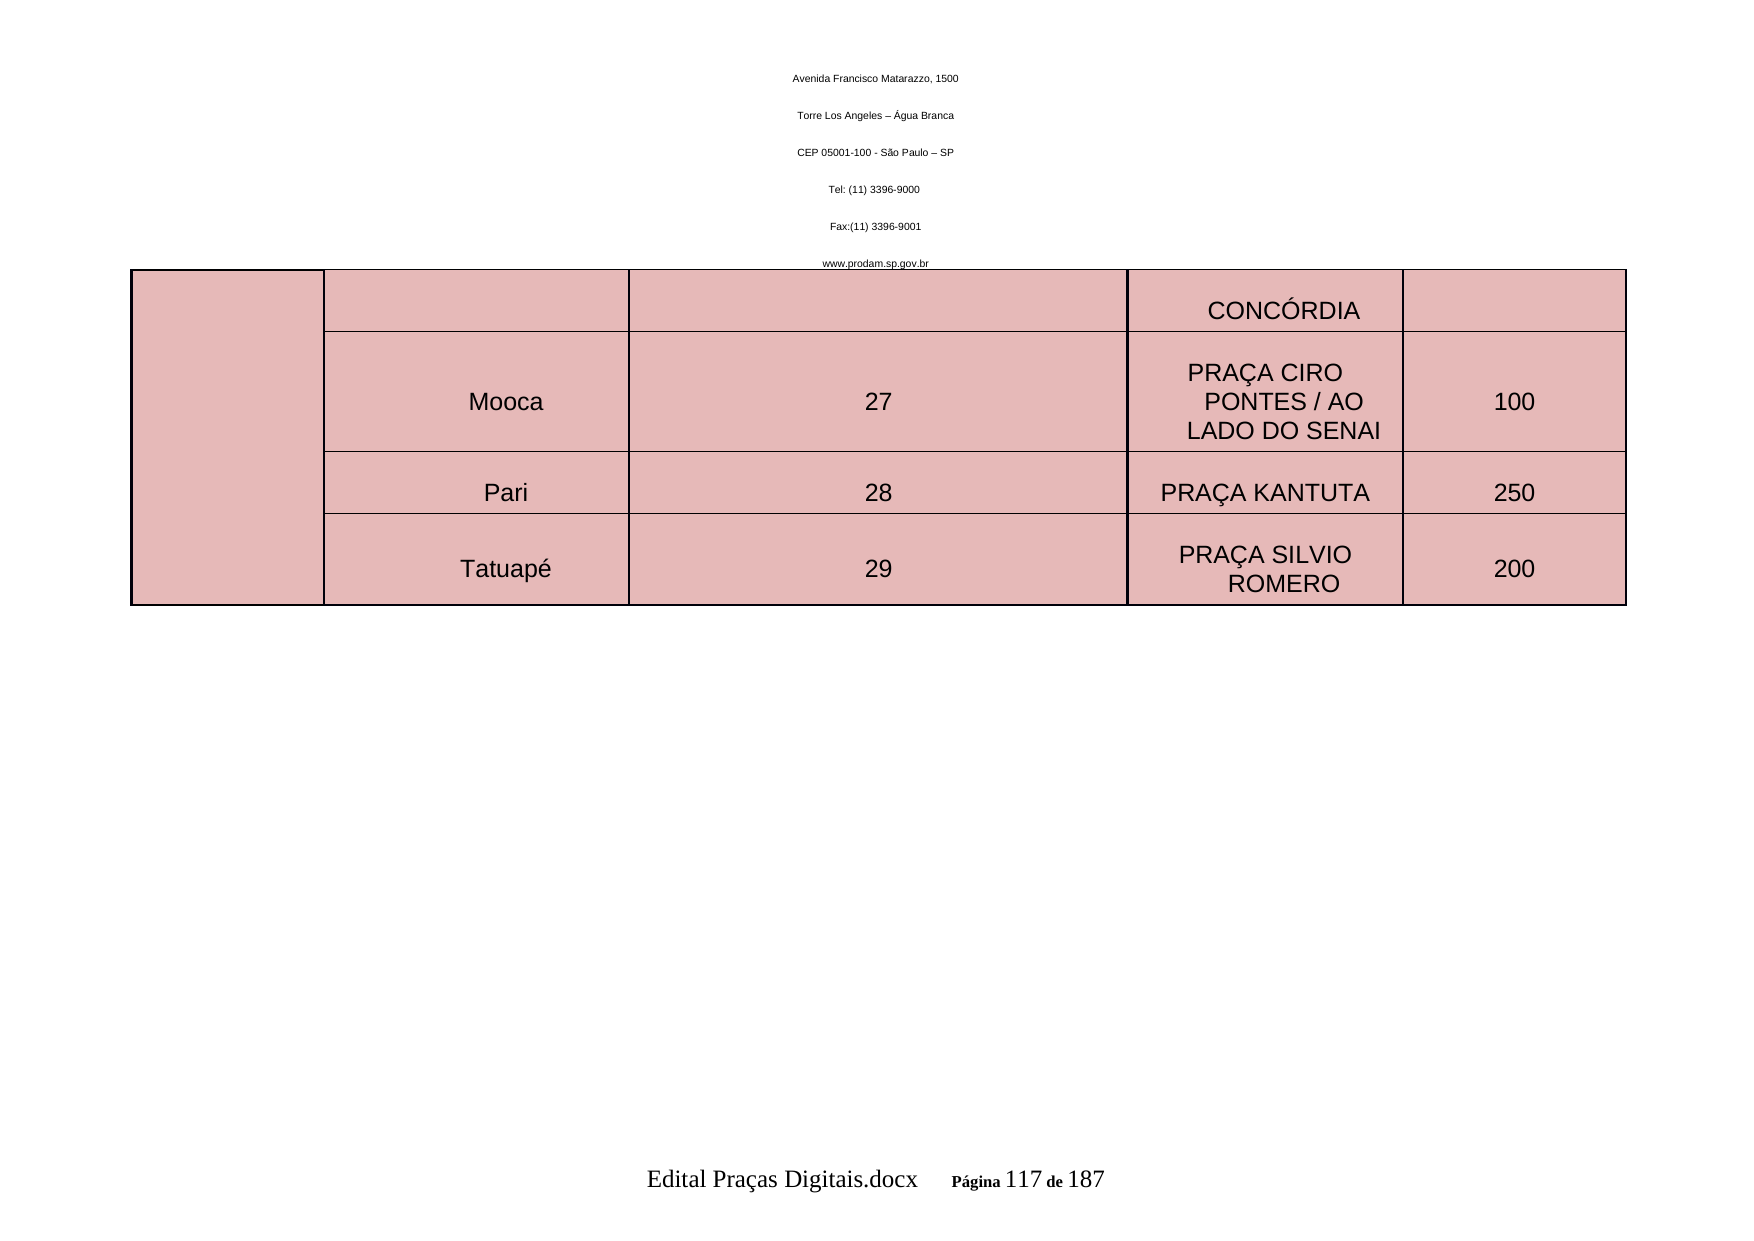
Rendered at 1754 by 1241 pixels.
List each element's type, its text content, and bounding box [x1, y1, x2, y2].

table_cell PRAÇA SILVIO ROMERO [1129, 514, 1402, 604]
table_cell Tatuapé [325, 514, 628, 604]
table_cell 28 [630, 452, 1126, 513]
table_cell PRAÇA KANTUTA [1129, 452, 1402, 513]
table_cell CONCÓRDIA [1129, 270, 1402, 331]
table_cell Mooca [325, 332, 628, 451]
table_cell [325, 270, 628, 331]
table_cell [133, 271, 323, 604]
table_cell [630, 270, 1126, 331]
table_cell 250 [1404, 452, 1625, 513]
table_cell [1404, 270, 1625, 331]
table_cell 27 [630, 332, 1126, 451]
table_cell PRAÇA CIRO PONTES / AO LADO DO SENAI [1129, 332, 1402, 451]
table_cell 29 [630, 514, 1126, 604]
table_cell 100 [1404, 332, 1625, 451]
table_cell 200 [1404, 514, 1625, 604]
table_cell Pari [325, 452, 628, 513]
